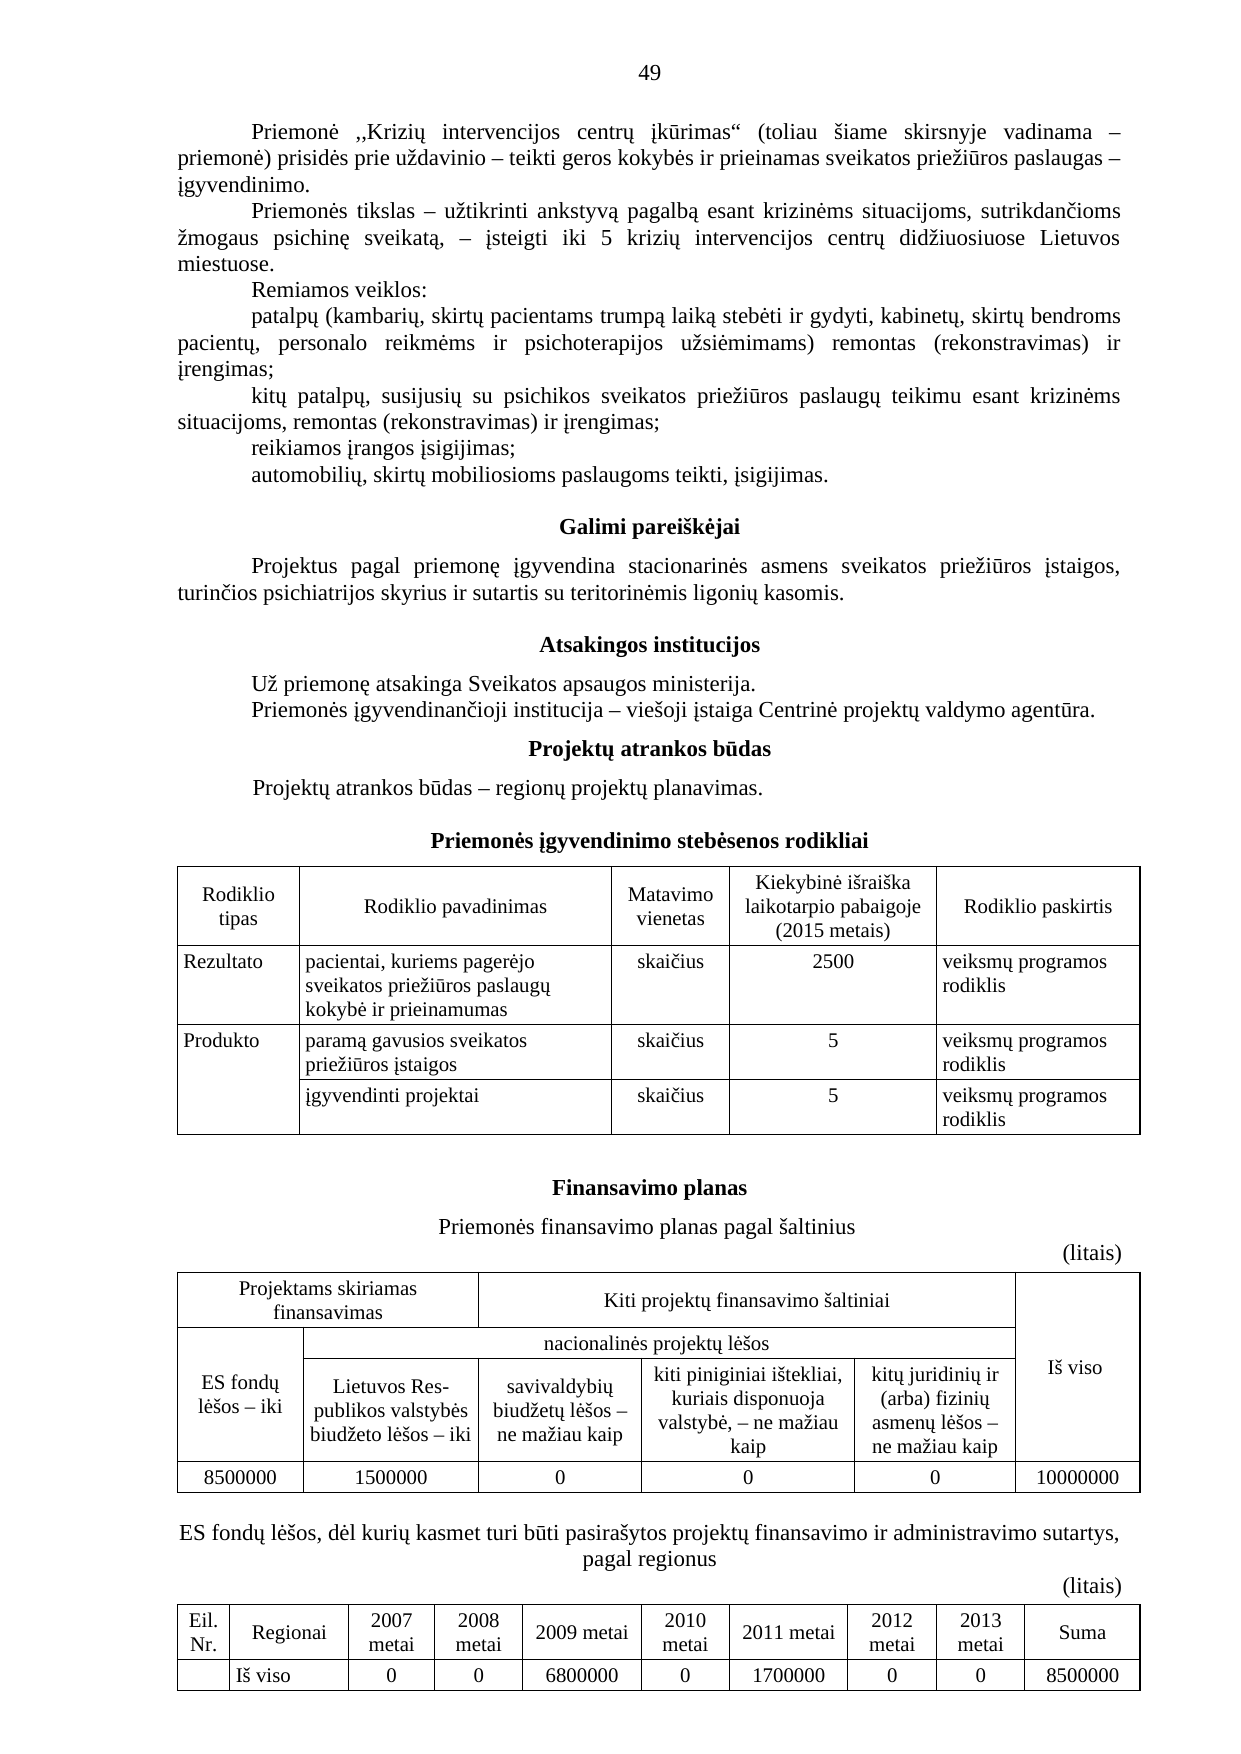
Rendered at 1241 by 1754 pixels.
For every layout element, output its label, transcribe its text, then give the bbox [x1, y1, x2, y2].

text Už priemonę atsakinga Sveikatos apsaugos ministerija. [177, 670, 1122, 697]
table_cell 0 [937, 1660, 1024, 1690]
text Projektų atrankos būdas [177, 735, 1122, 762]
table_cell kiti piniginiai ištekliai, kuriais disponuoja valstybė, – ne mažiau kaip [642, 1359, 854, 1461]
table_cell [178, 1660, 229, 1690]
table_cell paramą gavusios sveikatos priežiūros įstaigos [300, 1025, 611, 1079]
table_cell veiksmų programos rodiklis [937, 1080, 1139, 1134]
table_cell 5 [730, 1080, 936, 1134]
table_header Rodiklio tipas [178, 867, 299, 945]
table_cell veiksmų programos rodiklis [937, 1025, 1139, 1079]
table_cell Rezultato [178, 946, 299, 1024]
table_cell 0 [479, 1462, 641, 1492]
table_cell 0 [435, 1660, 522, 1690]
text Priemonės finansavimo planas pagal šaltinius [177, 1213, 1122, 1239]
text Projektus pagal priemonę įgyvendina stacionarinės asmens sveikatos priežiūros įstaigos, turinčios psichiatrijos skyrius ir sutartis su teritorinėmis ligonių kasomis. [177, 552, 1122, 605]
text reikiamos įrangos įsigijimas; [177, 434, 1122, 461]
table_header Iš viso [1016, 1273, 1139, 1461]
table_header Projektams skiriamas finansavimas [178, 1273, 478, 1327]
table_cell 0 [349, 1660, 434, 1690]
table_cell 0 [642, 1462, 854, 1492]
text Finansavimo planas [177, 1174, 1122, 1200]
text (litais) [177, 1239, 1122, 1265]
table_header 2010 metai [642, 1605, 729, 1659]
table_header 2007 metai [349, 1605, 434, 1659]
table_header Matavimo vienetas [612, 867, 729, 945]
table_cell 8500000 [178, 1462, 303, 1492]
table_cell 0 [642, 1660, 729, 1690]
table_cell Produkto [178, 1025, 299, 1134]
table_header 2011 metai [730, 1605, 847, 1659]
table_cell skaičius [612, 1080, 729, 1134]
text Priemonės tikslas – užtikrinti ankstyvą pagalbą esant krizinėms situacijoms, sutrikdančioms žmogaus psichinę sveikatą, – įsteigti iki 5 krizių intervencijos centrų didžiuosiuose Lietuvos miestuose. [177, 197, 1122, 276]
table_cell skaičius [612, 1025, 729, 1079]
table_cell veiksmų programos rodiklis [937, 946, 1139, 1024]
table_header 2012 metai [848, 1605, 936, 1659]
table_header Rodiklio pavadinimas [300, 867, 611, 945]
table_cell 0 [855, 1462, 1015, 1492]
table_cell 1500000 [304, 1462, 478, 1492]
table_header Rodiklio paskirtis [937, 867, 1139, 945]
table_cell 5 [730, 1025, 936, 1079]
table_header Regionai [230, 1605, 348, 1659]
table_header Kiekybinė išraiška laikotarpio pabaigoje (2015 metais) [730, 867, 936, 945]
text Priemonės įgyvendinimo stebėsenos rodikliai [177, 827, 1122, 853]
table_cell Iš viso [230, 1660, 348, 1690]
table_cell 6800000 [523, 1660, 641, 1690]
table_cell savivaldybių biudžetų lėšos – ne mažiau kaip [479, 1359, 641, 1461]
table_cell 0 [848, 1660, 936, 1690]
text ES fondų lėšos, dėl kurių kasmet turi būti pasirašytos projektų finansavimo ir administravimo sutartys, pagal regionus [177, 1519, 1122, 1572]
text (litais) [177, 1572, 1122, 1598]
text Projektų atrankos būdas – regionų projektų planavimas. [215, 774, 1122, 801]
text Priemonės įgyvendinančioji institucija – viešoji įstaiga Centrinė projektų valdymo agentūra. [177, 697, 1122, 723]
text Atsakingos institucijos [177, 631, 1122, 658]
table_cell įgyvendinti projektai [300, 1080, 611, 1134]
table_cell 2500 [730, 946, 936, 1024]
table_header 2013 metai [937, 1605, 1024, 1659]
table_cell nacionalinės projektų lėšos [304, 1328, 1015, 1358]
table_cell 1700000 [730, 1660, 847, 1690]
table_cell 8500000 [1025, 1660, 1139, 1690]
text patalpų (kambarių, skirtų pacientams trumpą laiką stebėti ir gydyti, kabinetų, skirtų bendroms pacientų, personalo reikmėms ir psichoterapijos užsiėmimams) remontas (rekonstravimas) ir įrengimas; [177, 303, 1122, 382]
text kitų patalpų, susijusių su psichikos sveikatos priežiūros paslaugų teikimu esant krizinėms situacijoms, remontas (rekonstravimas) ir įrengimas; [177, 382, 1122, 434]
text Galimi pareiškėjai [177, 513, 1122, 540]
table_header Eil. Nr. [178, 1605, 229, 1659]
table_header 2008 metai [435, 1605, 522, 1659]
table_cell ES fondų lėšos – iki [178, 1328, 303, 1461]
table_cell pacientai, kuriems pagerėjo sveikatos priežiūros paslaugų kokybė ir prieinamumas [300, 946, 611, 1024]
table_header Suma [1025, 1605, 1139, 1659]
table_cell skaičius [612, 946, 729, 1024]
table_cell Lietuvos Res­publikos valsty­bės biudžeto lėšos – iki [304, 1359, 478, 1461]
table_header Kiti projektų finansavimo šaltiniai [479, 1273, 1015, 1327]
text Remiamos veiklos: [177, 276, 1122, 303]
table_cell 10000000 [1016, 1462, 1139, 1492]
table_header 2009 metai [523, 1605, 641, 1659]
text Priemonė ,,Krizių intervencijos centrų įkūrimas“ (toliau šiame skirsnyje vadinama – priemonė) prisidės prie uždavinio – teikti geros kokybės ir prieinamas sveikatos priežiūros paslaugas – įgyvendinimo. [177, 118, 1122, 197]
text automobilių, skirtų mobiliosioms paslaugoms teikti, įsigijimas. [177, 461, 1122, 487]
table_cell kitų juridinių ir (arba) fizinių asmenų lėšos – ne mažiau kaip [855, 1359, 1015, 1461]
